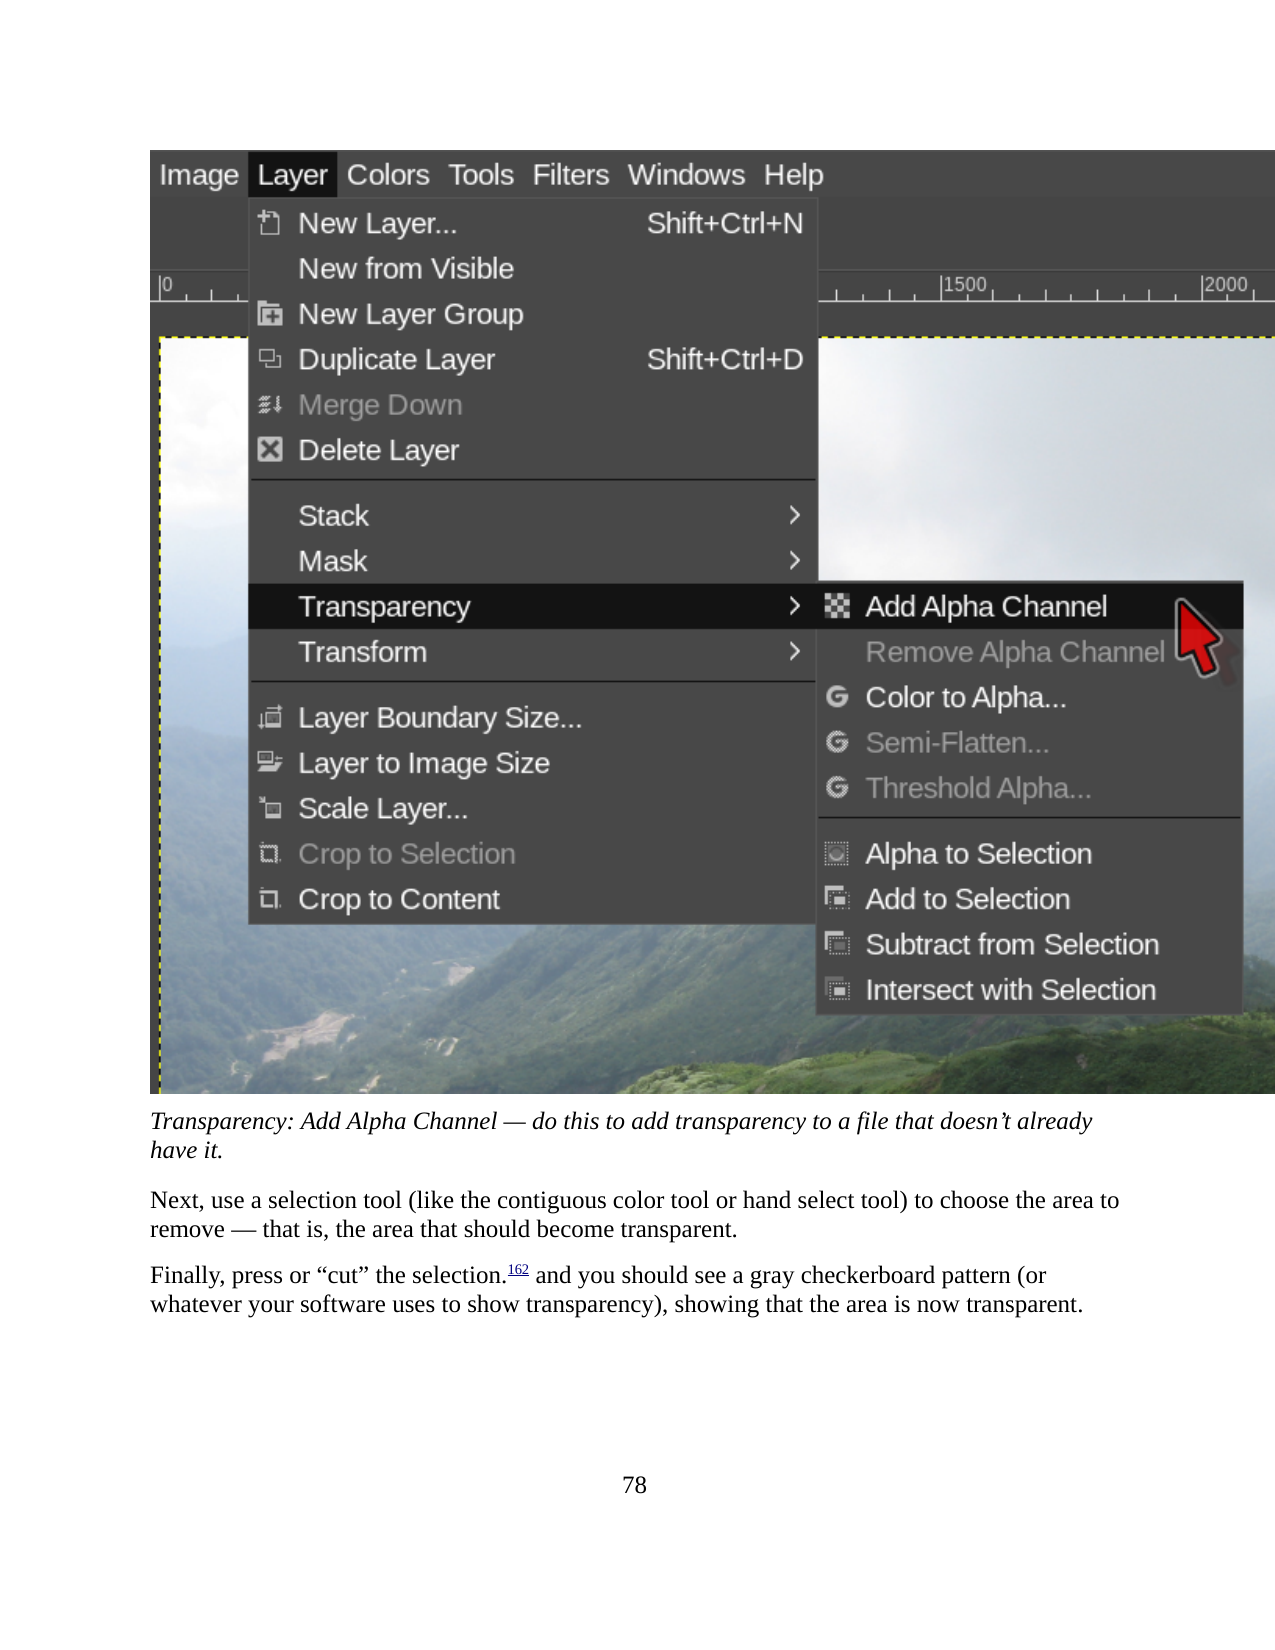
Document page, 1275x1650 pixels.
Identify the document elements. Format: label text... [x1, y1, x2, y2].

text Transparency: Add Alpha Channel — do this to add transparency to a file that doesn’t already have it. [150, 1106, 1125, 1164]
picture [150, 150, 1275, 1094]
text Finally, press or “cut” the selection.162 and you should see a gray checkerboard pattern (or whatever your software uses to show transparency), showing that the area is now transparent. [150, 1261, 1125, 1318]
text Next, use a selection tool (like the contiguous color tool or hand select tool) to choose the area to remove — that is, the area that should become transparent. [150, 1185, 1125, 1243]
